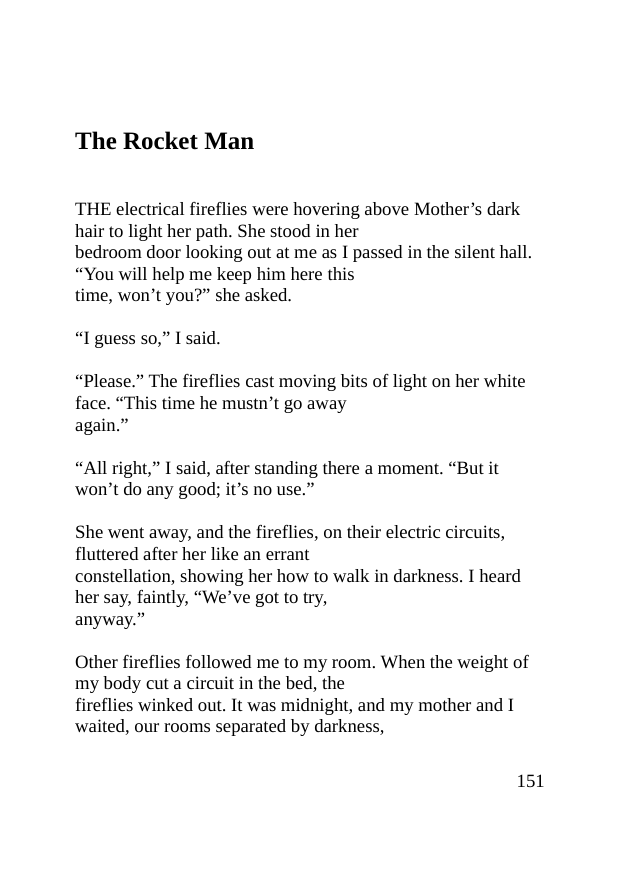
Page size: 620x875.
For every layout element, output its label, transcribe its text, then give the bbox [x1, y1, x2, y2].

text The Rocket Man THE electrical fireflies were hovering above Mother’s dark hair to light her path. She stood in her bedroom door looking out at me as I passed in the silent hall. “You will help me keep him here this time, won’t you?” she asked. “I guess so,” I said. “Please.” The fireflies cast moving bits of light on her white face. “This time he mustn’t go away again.” “All right,” I said, after standing there a moment. “But it won’t do any good; it’s no use.” She went away, and the fireflies, on their electric circuits, fluttered after her like an errant constellation, showing her how to walk in darkness. I heard her say, faintly, “We’ve got to try, anyway.” Other fireflies followed me to my room. When the weight of my body cut a circuit in the bed, the fireflies winked out. It was midnight, and my mother and I waited, our rooms separated by darkness, [75, 126, 544, 737]
